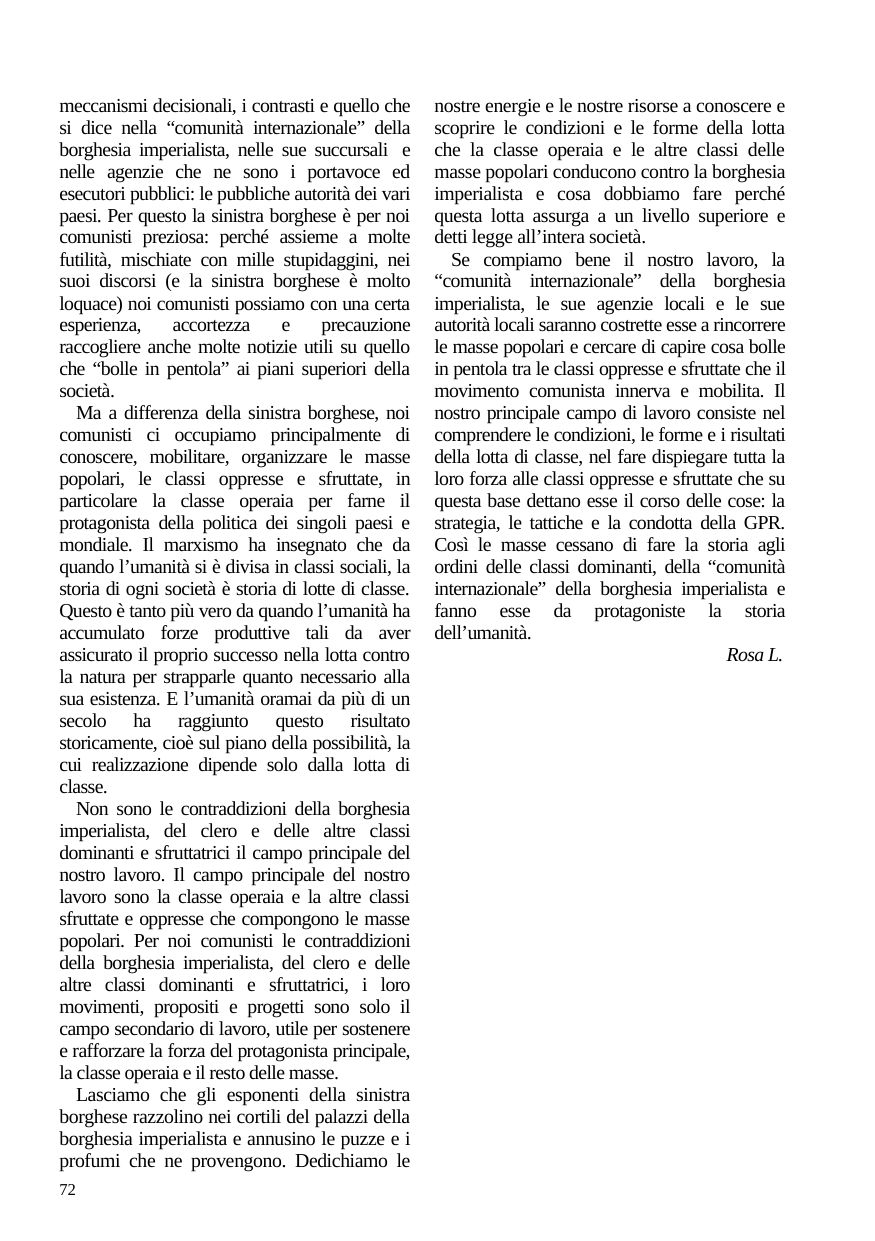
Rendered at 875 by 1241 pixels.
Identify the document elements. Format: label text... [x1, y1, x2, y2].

text Non sono le contraddizioni della borghesia imperialista, del clero e delle altre classi dominanti e sfruttatrici il campo principale del nostro lavoro. Il campo principale del nostro lavoro sono la classe operaia e la altre classi sfruttate e oppresse che compongono le masse popolari. Per noi comunisti le contraddizioni della borghesia imperialista, del clero e delle altre classi dominanti e sfruttatrici, i loro movimenti, propositi e progetti sono solo il campo secondario di lavoro, utile per sostenere e rafforzare la forza del protagonista principale, la classe operaia e il resto delle masse. [59, 798, 411, 1083]
text Ma a differenza della sinistra borghese, noi comunisti ci occupiamo principalmente di conoscere, mobilitare, organizzare le masse popolari, le classi oppresse e sfruttate, in particolare la classe operaia per farne il protagonista della politica dei singoli paesi e mondiale. Il marxismo ha insegnato che da quando l’umanità si è divisa in classi sociali, la storia di ogni società è storia di lotte di classe. Questo è tanto più vero da quando l’umanità ha accumulato forze produttive tali da aver assicurato il proprio successo nella lotta contro la natura per strapparle quanto necessario alla sua esistenza. E l’umanità oramai da più di un secolo ha raggiunto questo risultato storicamente, cioè sul piano della possibilità, la cui realizzazione dipende solo dalla lotta di classe. [59, 402, 411, 798]
text meccanismi decisionali, i contrasti e quello che si dice nella “comunità internazionale” della borghesia imperialista, nelle sue succursali e nelle agenzie che ne sono i portavoce ed esecutori pubblici: le pubbliche autorità dei vari paesi. Per questo la sinistra borghese è per noi comunisti preziosa: perché assieme a molte futilità, mischiate con mille stupidaggini, nei suoi discorsi (e la sinistra borghese è molto loquace) noi comunisti possiamo con una certa esperienza, accortezza e precauzione raccogliere anche molte notizie utili su quello che “bolle in pentola” ai piani superiori della società. [59, 94, 411, 402]
text nostre energie e le nostre risorse a conoscere e scoprire le condizioni e le forme della lotta che la classe operaia e le altre classi delle masse popolari conducono contro la borghesia imperialista e cosa dobbiamo fare perché questa lotta assurga a un livello superiore e detti legge all’intera società. [434, 94, 786, 248]
text Lasciamo che gli esponenti della sinistra borghese razzolino nei cortili del palazzi della borghesia imperialista e annusino le puzze e i profumi che ne provengono. Dedichiamo le [59, 1083, 411, 1171]
text Se compiamo bene il nostro lavoro, la “comunità internazionale” della borghesia imperialista, le sue agenzie locali e le sue autorità locali saranno costrette esse a rincorrere le masse popolari e cercare di capire cosa bolle in pentola tra le classi oppresse e sfruttate che il movimento comunista innerva e mobilita. Il nostro principale campo di lavoro consiste nel comprendere le condizioni, le forme e i risultati della lotta di classe, nel fare dispiegare tutta la loro forza alle classi oppresse e sfruttate che su questa base dettano esse il corso delle cose: la strategia, le tattiche e la condotta della GPR. Così le masse cessano di fare la storia agli ordini delle classi dominanti, della “comunità internazionale” della borghesia imperialista e fanno esse da protagoniste la storia dell’umanità. [434, 248, 786, 644]
text Rosa L. [434, 644, 786, 666]
